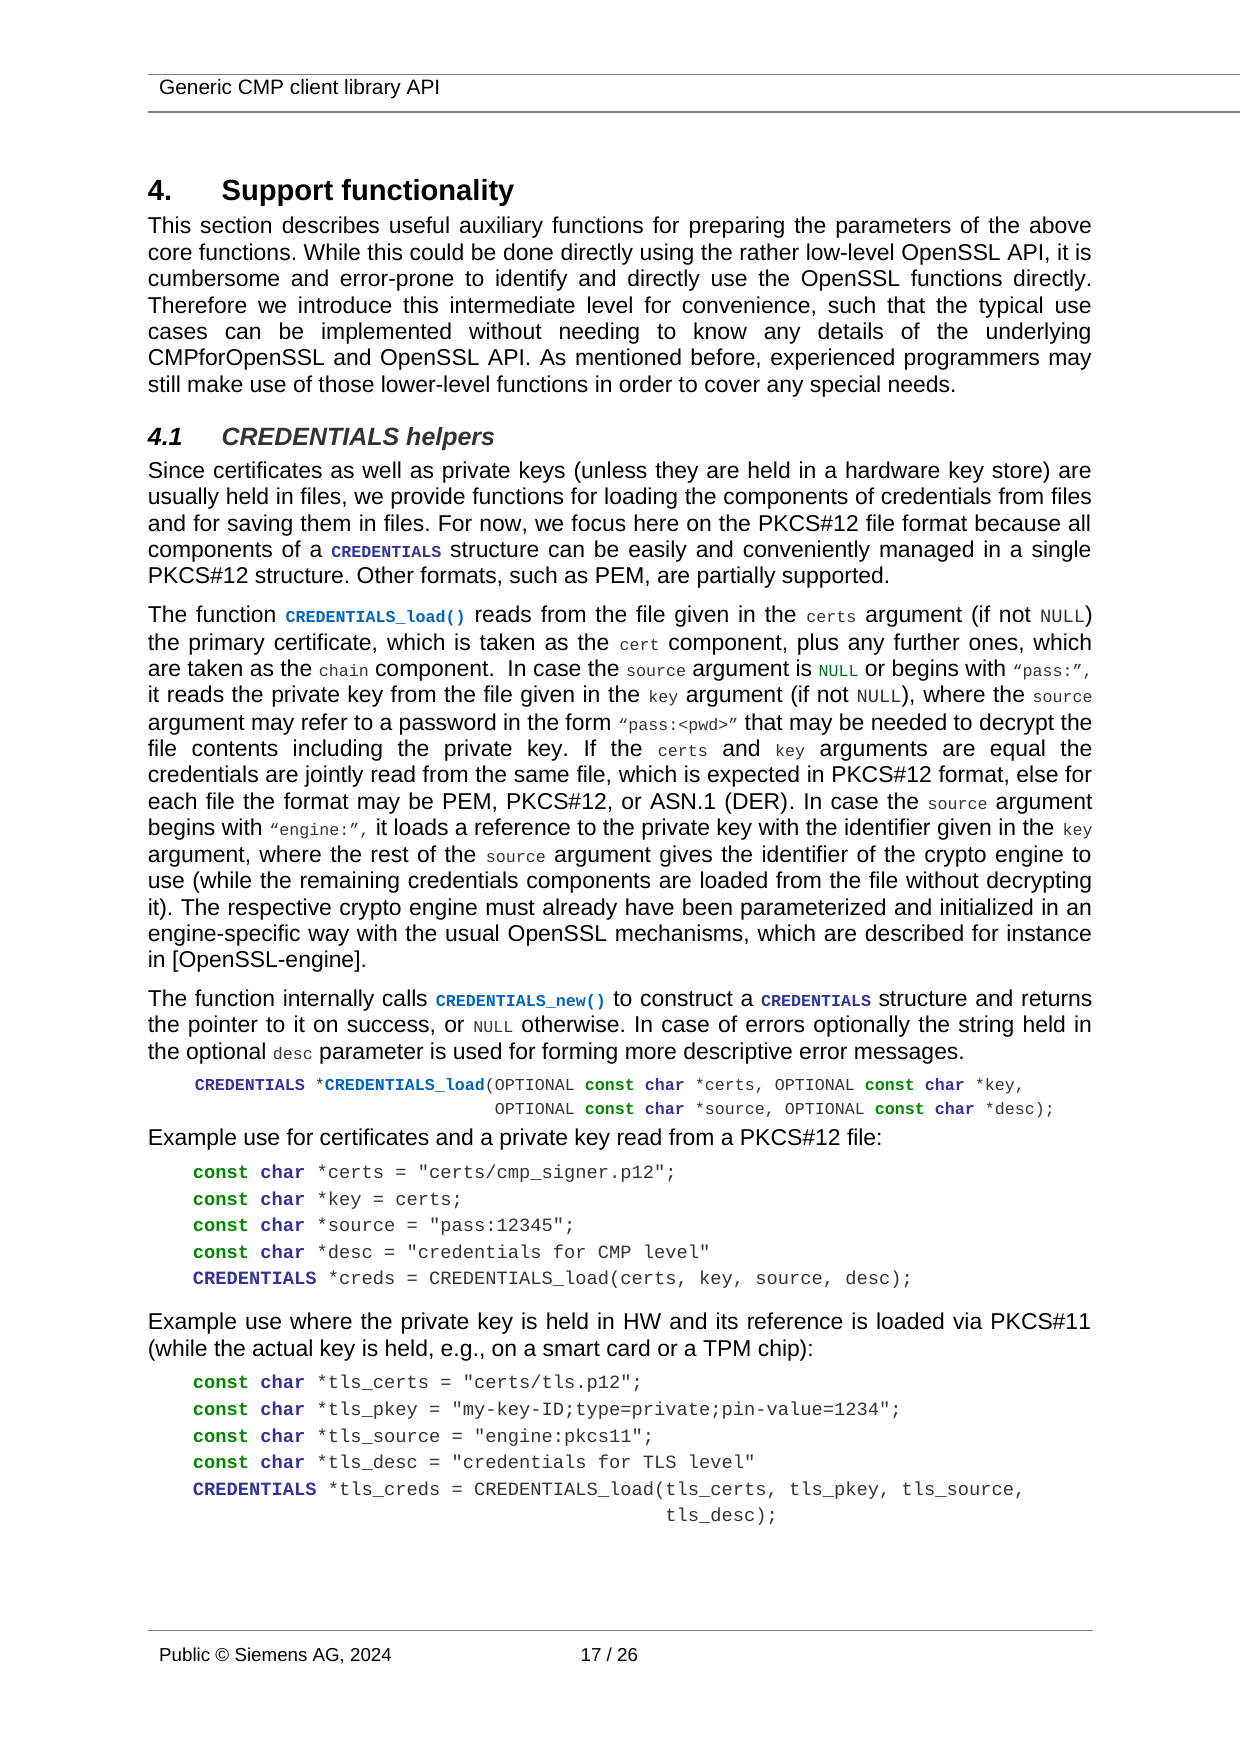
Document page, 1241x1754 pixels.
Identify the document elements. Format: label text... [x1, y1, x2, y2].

text const char *desc = "credentials for CMP level" [148, 1242, 1092, 1264]
text const char *tls_desc = "credentials for TLS level" [148, 1453, 1092, 1474]
text The function CREDENTIALS_load() reads from the file given in the certs argument (if not NULL) the primary certificate, which is taken as the cert component, plus any further ones, which are taken as the chain component. In case the source argument is NULL or begins with “pass:”, it reads the private key from the file given in the key argument (if not NULL), where the source argument may refer to a password in the form “pass:<pwd>” that may be needed to decrypt the file contents including the private key. If the certs and key arguments are equal the credentials are jointly read from the same file, which is expected in PKCS#12 format, else for each file the format may be PEM, PKCS#12, or ASN.1 (DER). In case the source argument begins with “engine:”, it loads a reference to the private key with the identifier given in the key argument, where the rest of the source argument gives the identifier of the crypto engine to use (while the remaining credentials components are loaded from the file without decrypting it). The respective crypto engine must already have been parameterized and initialized in an engine-specific way with the usual OpenSSL mechanisms, which are described for instance in [OpenSSL-engine]. [148, 601, 1092, 972]
text The function internally calls CREDENTIALS_new() to construct a CREDENTIALS structure and returns the pointer to it on success, or NULL otherwise. In case of errors optionally the string held in the optional desc parameter is used for forming more descriptive error messages. [148, 985, 1092, 1064]
text This section describes useful auxiliary functions for preparing the parameters of the above core functions. While this could be done directly using the rather low-level OpenSSL API, it is cumbersome and error-prone to identify and directly use the OpenSSL functions directly. Therefore we introduce this intermediate level for convenience, such that the typical use cases can be implemented without needing to know any details of the underlying CMPforOpenSSL and OpenSSL API. As mentioned before, experienced programmers may still make use of those lower-level functions in order to cover any special needs. [148, 212, 1092, 397]
text const char *tls_pkey = "my-key-ID;type=private;pin-value=1234"; [148, 1400, 1092, 1421]
text const char *source = "pass:12345"; [148, 1216, 1092, 1237]
text const char *key = certs; [148, 1189, 1092, 1211]
text tls_desc); [148, 1506, 1092, 1527]
text Example use where the private key is held in HW and its reference is loaded via PKCS#11 (while the actual key is held, e.g., on a smart card or a TPM chip): [148, 1308, 1092, 1361]
text const char *tls_certs = "certs/tls.p12"; [148, 1373, 1092, 1394]
text OPTIONAL const char *source, OPTIONAL const char *desc); [194, 1100, 1092, 1119]
text CREDENTIALS *tls_creds = CREDENTIALS_load(tls_certs, tls_pkey, tls_source, [148, 1479, 1092, 1501]
text Example use for certificates and a private key read from a PKCS#12 file: [148, 1124, 1092, 1150]
text const char *tls_source = "engine:pkcs11"; [148, 1426, 1092, 1448]
subtitle Support functionality [148, 173, 1092, 206]
text const char *certs = "certs/cmp_signer.p12"; [148, 1163, 1092, 1184]
subtitle CREDENTIALS helpers [148, 422, 1092, 451]
text CREDENTIALS *creds = CREDENTIALS_load(certs, key, source, desc); [148, 1269, 1092, 1290]
text Since certificates as well as private keys (unless they are held in a hardware key store) are usually held in files, we provide functions for loading the components of credentials from files and for saving them in files. For now, we focus here on the PKCS#12 file format because all components of a CREDENTIALS structure can be easily and conveniently managed in a single PKCS#12 structure. Other formats, such as PEM, are partially supported. [148, 457, 1092, 589]
text CREDENTIALS *CREDENTIALS_load(OPTIONAL const char *certs, OPTIONAL const char *key, [194, 1077, 1092, 1096]
